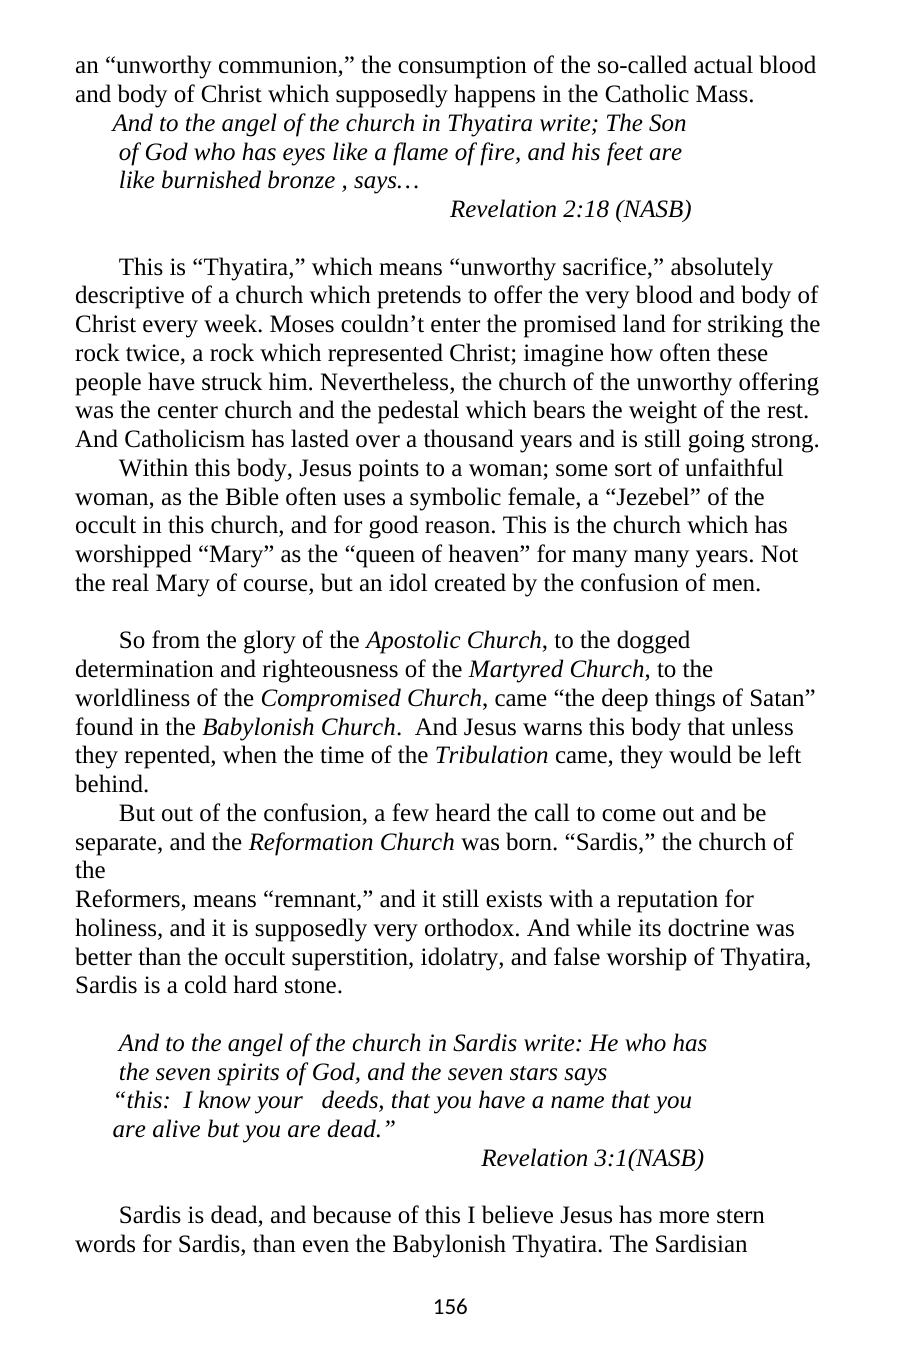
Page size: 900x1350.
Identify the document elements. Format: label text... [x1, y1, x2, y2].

text Revelation 2:18 (NASB) [75, 194, 825, 223]
text Within this body, Jesus points to a woman; some sort of unfaithful woman, as the Bible often uses a symbolic female, a “Jezebel” of the occult in this church, and for good reason. This is the church which has worshipped “Mary” as the “queen of heaven” for many many years. Not the real Mary of course, but an idol created by the confusion of men. [75, 453, 825, 597]
text an “unworthy communion,” the consumption of the so-called actual blood and body of Christ which supposedly happens in the Catholic Mass. [75, 51, 825, 108]
text And to the angel of the church in Sardis write: He who has [75, 1028, 825, 1057]
text But out of the confusion, a few heard the call to come out and be separate, and the Reformation Church was born. “Sardis,” the church of the [75, 798, 825, 884]
text are alive but you are dead.” [75, 1114, 825, 1143]
text Reformers, means “remnant,” and it still exists with a reputation for holiness, and it is supposedly very orthodox. And while its doctrine was better than the occult superstition, idolatry, and false worship of Thyatira, Sardis is a cold hard stone. [75, 884, 825, 999]
text Sardis is dead, and because of this I believe Jesus has more stern words for Sardis, than even the Babylonish Thyatira. The Sardisian [75, 1201, 825, 1258]
text And to the angel of the church in Thyatira write; The Son [75, 108, 825, 137]
text Revelation 3:1(NASB) [75, 1143, 825, 1172]
text So from the glory of the Apostolic Church, to the dogged determination and righteousness of the Martyred Church, to the worldliness of the Compromised Church, came “the deep things of Satan” found in the Babylonish Church. And Jesus warns this body that unless they repented, when the time of the Tribulation came, they would be left behind. [75, 626, 825, 798]
text “this: I know your deeds, that you have a name that you [75, 1086, 825, 1114]
text like burnished bronze , says… [75, 166, 825, 194]
text the seven spirits of God, and the seven stars says [75, 1057, 825, 1086]
text of God who has eyes like a flame of fire, and his feet are [75, 137, 825, 166]
text This is “Thyatira,” which means “unworthy sacrifice,” absolutely descriptive of a church which pretends to offer the very blood and body of Christ every week. Moses couldn’t enter the promised land for striking the rock twice, a rock which represented Christ; imagine how often these people have struck him. Nevertheless, the church of the unworthy offering was the center church and the pedestal which bears the weight of the rest. And Catholicism has lasted over a thousand years and is still going strong. [75, 252, 825, 453]
